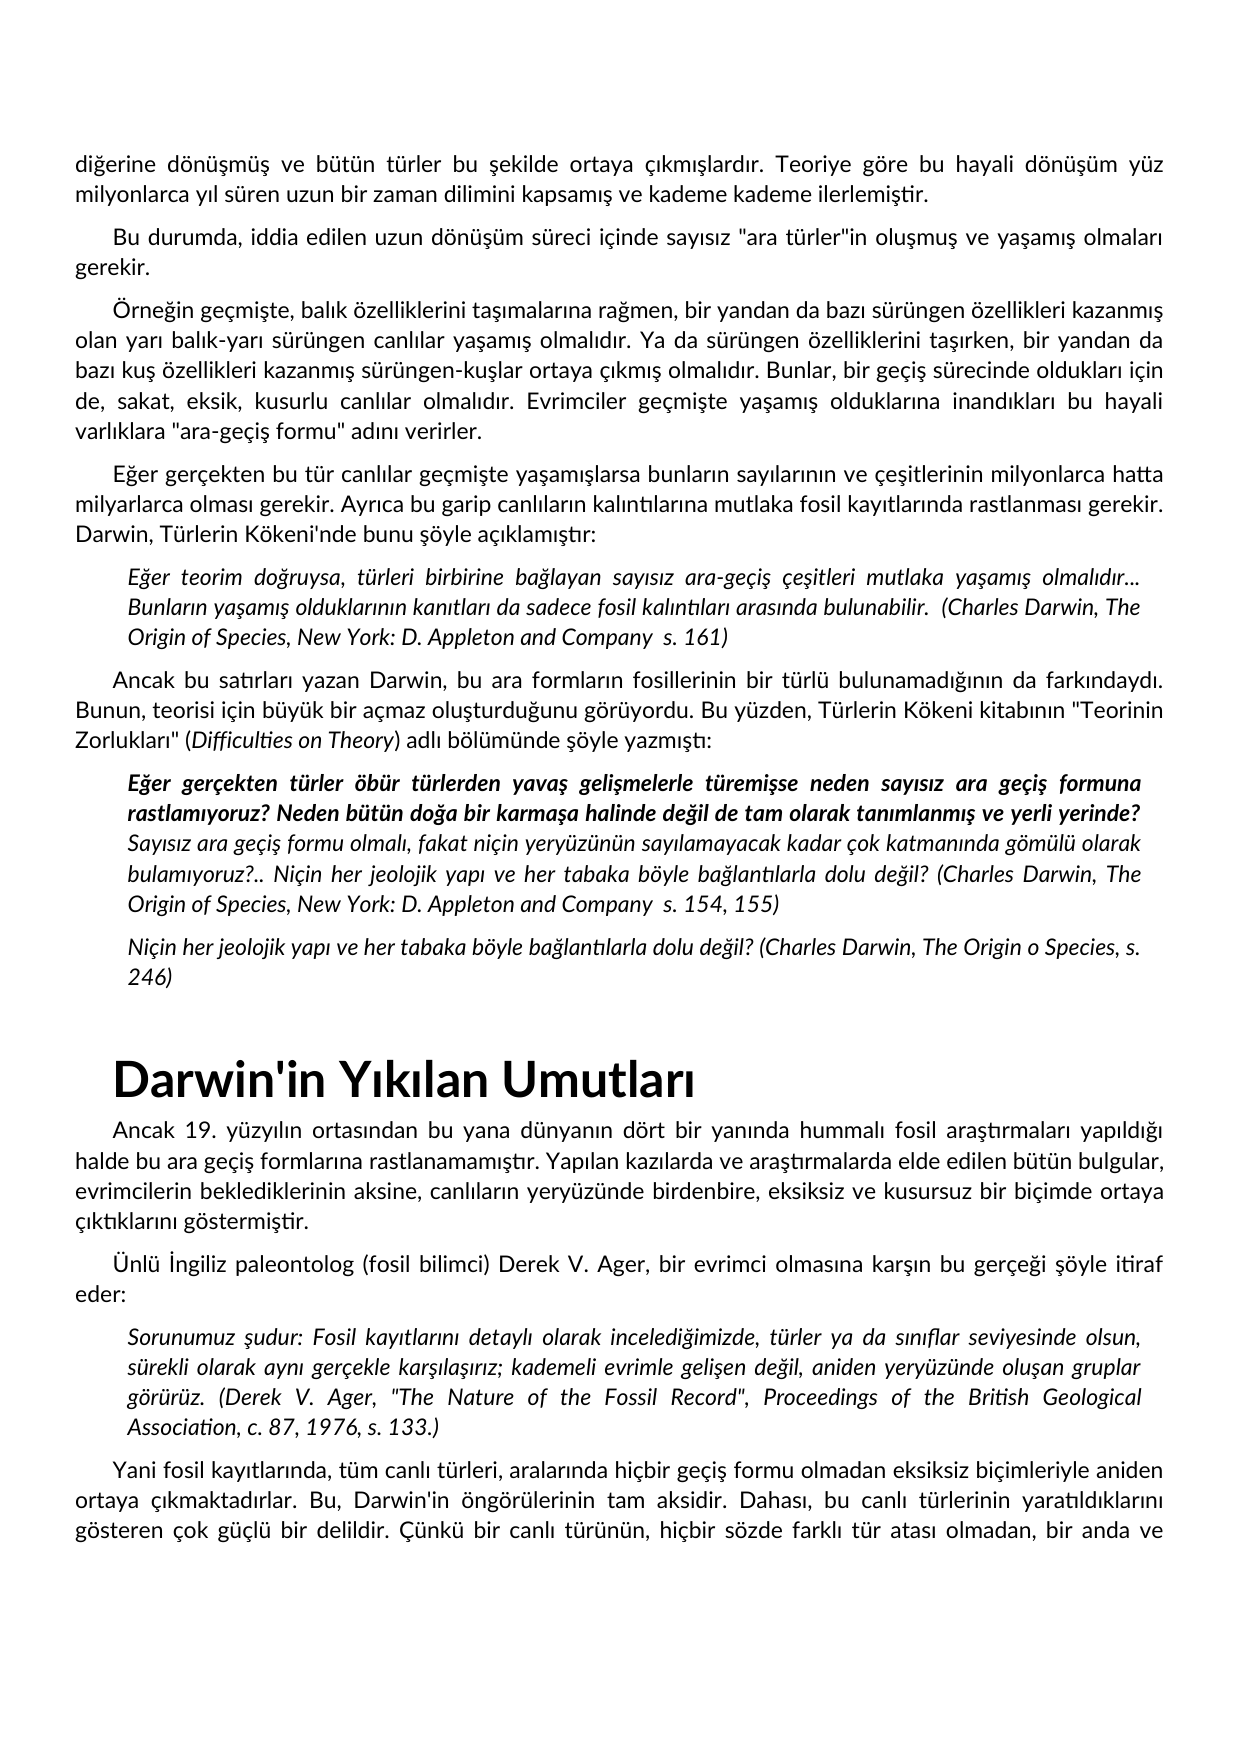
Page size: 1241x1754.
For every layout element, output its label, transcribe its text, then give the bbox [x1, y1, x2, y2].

text Eğer teorim doğruysa, türleri birbirine bağlayan sayısız ara-geçiş çeşitleri mutlaka yaşamış olmalıdır... Bunların yaşamış olduklarının kanıtları da sadece fosil kalıntıları arasında bulunabilir. (Charles Darwin, The Origin of Species, New York: D. Appleton and Company s. 161) [127, 562, 1143, 650]
subtitle Darwin'in Yıkılan Umutları [112, 1048, 1165, 1108]
text Örneğin geçmişte, balık özelliklerini taşımalarına rağmen, bir yandan da bazı sürüngen özellikleri kazanmış olan yarı balık-yarı sürüngen canlılar yaşamış olmalıdır. Ya da sürüngen özelliklerini taşırken, bir yandan da bazı kuş özellikleri kazanmış sürüngen-kuşlar ortaya çıkmış olmalıdır. Bunlar, bir geçiş sürecinde oldukları için de, sakat, eksik, kusurlu canlılar olmalıdır. Evrimciler geçmişte yaşamış olduklarına inandıkları bu hayali varlıklara "ara-geçiş formu" adını verirler. [75, 296, 1165, 444]
text Yani fosil kayıtlarında, tüm canlı türleri, aralarında hiçbir geçiş formu olmadan eksiksiz biçimleriyle aniden ortaya çıkmaktadırlar. Bu, Darwin'in öngörülerinin tam aksidir. Dahası, bu canlı türlerinin yaratıldıklarını gösteren çok güçlü bir delildir. Çünkü bir canlı türünün, hiçbir sözde farklı tür atası olmadan, bir anda ve [75, 1456, 1165, 1544]
text Eğer gerçekten türler öbür türlerden yavaş gelişmelerle türemişse neden sayısız ara geçiş formuna rastlamıyoruz? Neden bütün doğa bir karmaşa halinde değil de tam olarak tanımlanmış ve yerli yerinde? Sayısız ara geçiş formu olmalı, fakat niçin yeryüzünün sayılamayacak kadar çok katmanında gömülü olarak bulamıyoruz?.. Niçin her jeolojik yapı ve her tabaka böyle bağlantılarla dolu değil? (Charles Darwin, The Origin of Species, New York: D. Appleton and Company s. 154, 155) [127, 769, 1143, 917]
text diğerine dönüşmüş ve bütün türler bu şekilde ortaya çıkmışlardır. Teoriye göre bu hayali dönüşüm yüz milyonlarca yıl süren uzun bir zaman dilimini kapsamış ve kademe kademe ilerlemiştir. [75, 150, 1165, 208]
text Sorunumuz şudur: Fosil kayıtlarını detaylı olarak incelediğimizde, türler ya da sınıflar seviyesinde olsun, sürekli olarak aynı gerçekle karşılaşırız; kademeli evrimle gelişen değil, aniden yeryüzünde oluşan gruplar görürüz. (Derek V. Ager, "The Nature of the Fossil Record", Proceedings of the British Geological Association, c. 87, 1976, s. 133.) [127, 1322, 1143, 1441]
text Ünlü İngiliz paleontolog (fosil bilimci) Derek V. Ager, bir evrimci olmasına karşın bu gerçeği şöyle itiraf eder: [75, 1249, 1165, 1307]
text Niçin her jeolojik yapı ve her tabaka böyle bağlantılarla dolu değil? (Charles Darwin, The Origin o Species, s. 246) [127, 932, 1143, 990]
text Ancak bu satırları yazan Darwin, bu ara formların fosillerinin bir türlü bulunamadığının da farkındaydı. Bunun, teorisi için büyük bir açmaz oluşturduğunu görüyordu. Bu yüzden, Türlerin Kökeni kitabının "Teorinin Zorlukları" (Difficulties on Theory) adlı bölümünde şöyle yazmıştı: [75, 666, 1165, 753]
text Ancak 19. yüzyılın ortasından bu yana dünyanın dört bir yanında hummalı fosil araştırmaları yapıldığı halde bu ara geçiş formlarına rastlanamamıştır. Yapılan kazılarda ve araştırmalarda elde edilen bütün bulgular, evrimcilerin beklediklerinin aksine, canlıların yeryüzünde birdenbire, eksiksiz ve kusursuz bir biçimde ortaya çıktıklarını göstermiştir. [75, 1116, 1165, 1234]
text Eğer gerçekten bu tür canlılar geçmişte yaşamışlarsa bunların sayılarının ve çeşitlerinin milyonlarca hatta milyarlarca olması gerekir. Ayrıca bu garip canlıların kalıntılarına mutlaka fosil kayıtlarında rastlanması gerekir. Darwin, Türlerin Kökeni'nde bunu şöyle açıklamıştır: [75, 459, 1165, 547]
text Bu durumda, iddia edilen uzun dönüşüm süreci içinde sayısız "ara türler"in oluşmuş ve yaşamış olmaları gerekir. [75, 223, 1165, 281]
